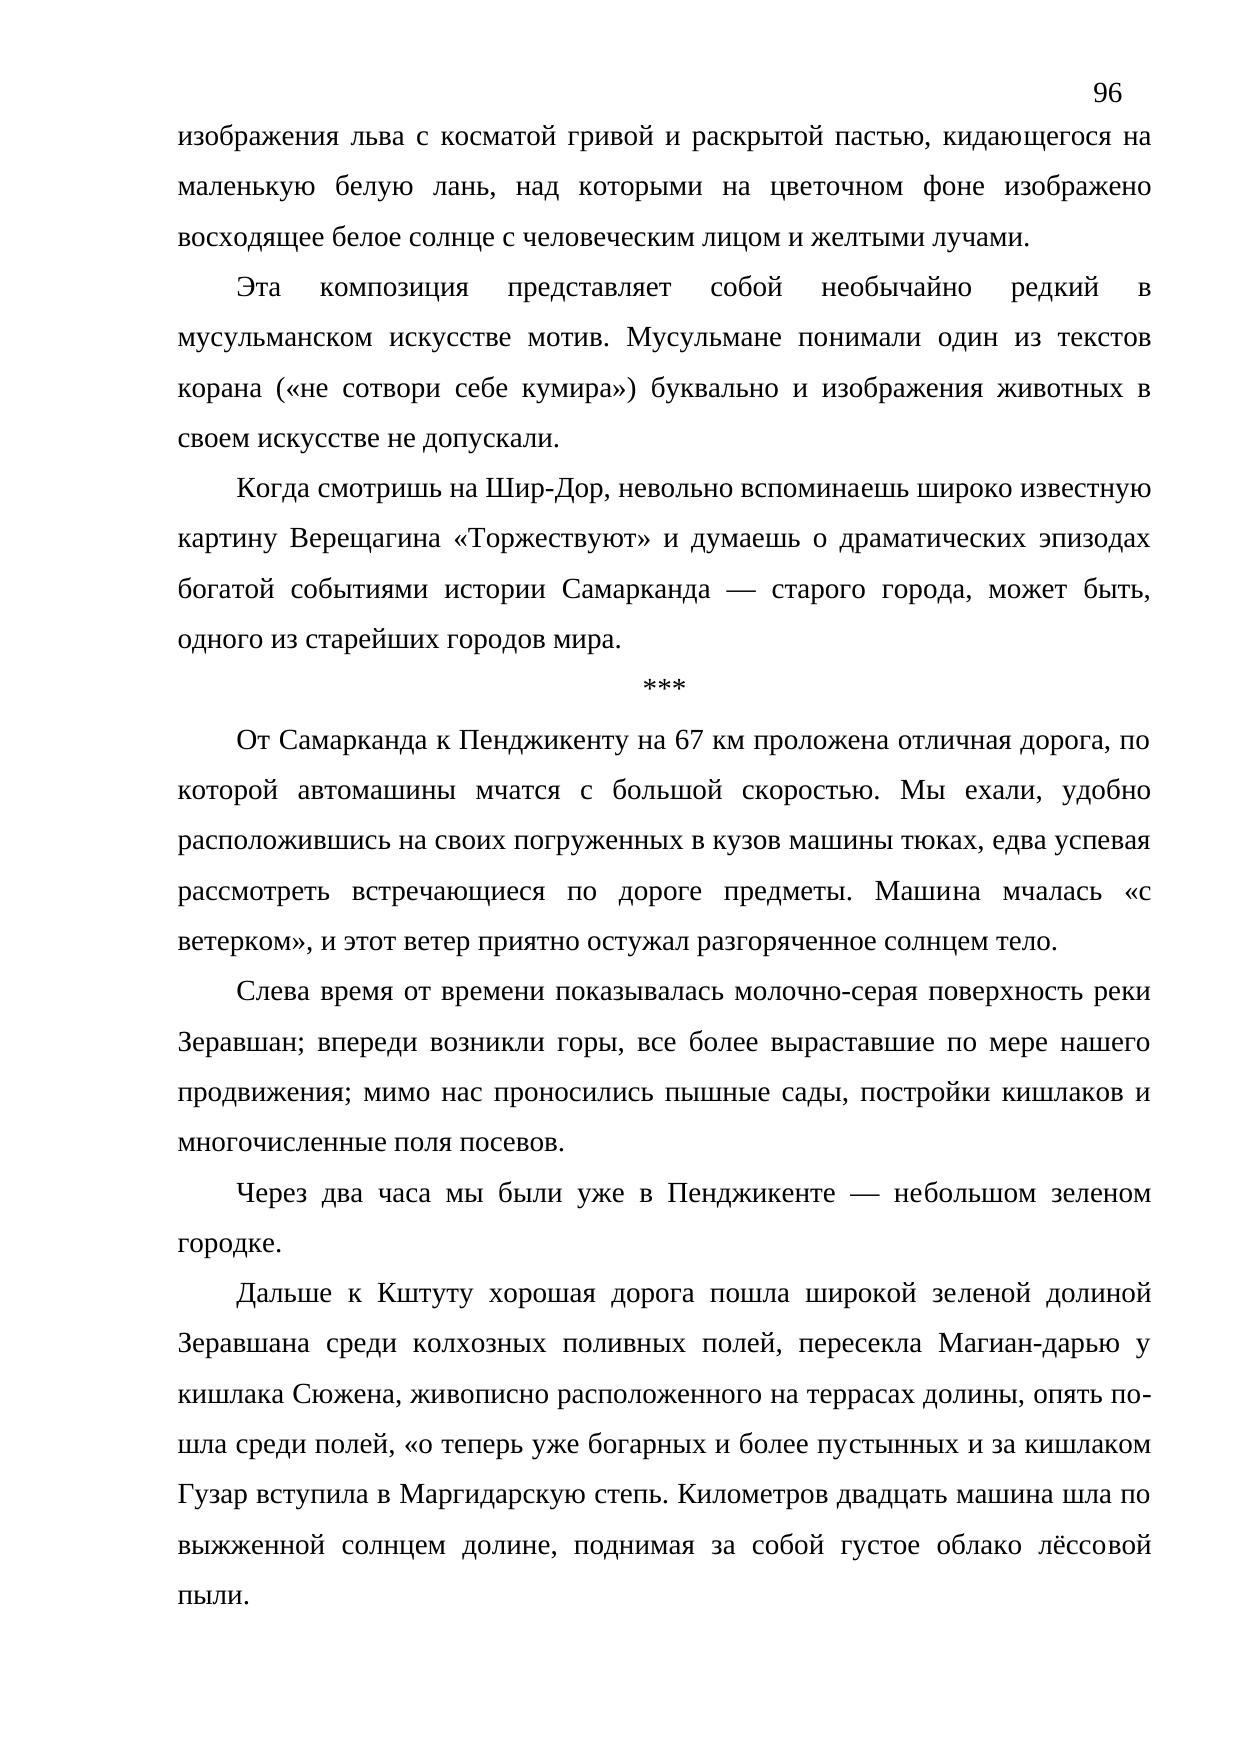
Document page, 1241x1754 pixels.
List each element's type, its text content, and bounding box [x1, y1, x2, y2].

text Когда смотришь на Шир-Дор, невольно вспомина­ешь широко известную картину Верещагина «Торжеству­ют» и думаешь о драматических эпизодах богатой собы­тиями истории Самарканда — старого города, может быть, одного из старейших городов мира. [177, 470, 1152, 655]
text *** [177, 672, 1152, 705]
text изображе­ния льва с косматой гривой и раскрытой пастью, кидаю­щегося на маленькую белую лань, над которыми на цве­точном фоне изображено восходящее белое солнце с че­ловеческим лицом и желтыми лучами. [177, 118, 1152, 252]
text Слева время от времени показывалась молочно-серая поверхность реки Зеравшан; впереди возникли горы, все более выраставшие по мере нашего продвижения; мимо нас проносились пышные сады, постройки кишлаков и многочисленные поля посевов. [177, 973, 1152, 1158]
text Эта композиция представляет собой необычайно ред­кий в мусульманском искусстве мотив. Мусульмане по­нимали один из текстов корана («не сотвори себе кумира») буквально и изображения животных в своем искусстве не допускали. [177, 269, 1152, 453]
text Дальше к Кштуту хорошая дорога пошла широкой зе­леной долиной Зеравшана среди колхозных поливных полей, пересекла Магиан-дарью у кишлака Сюжена, жи­вописно расположенного на террасах долины, опять по­шла среди полей, «о теперь уже богарных и более пу­стынных и за кишлаком Гузар вступила в Маргидарскую степь. Километров двадцать машина шла по выжженной солнцем долине, поднимая за собой густое облако лёссо­вой пыли. [177, 1275, 1152, 1611]
text Через два часа мы были уже в Пенджикенте — не­большом зеленом городке. [177, 1175, 1152, 1258]
text От Самарканда к Пенджикенту на 67 км проложена отличная дорога, по которой автомашины мчатся с боль­шой скоростью. Мы ехали, удобно расположившись на своих погруженных в кузов машины тюках, едва успевая рассмотреть встречающиеся по дороге предметы. Маши­на мчалась «с ветерком», и этот ветер приятно остужал разгоряченное солнцем тело. [177, 722, 1152, 957]
